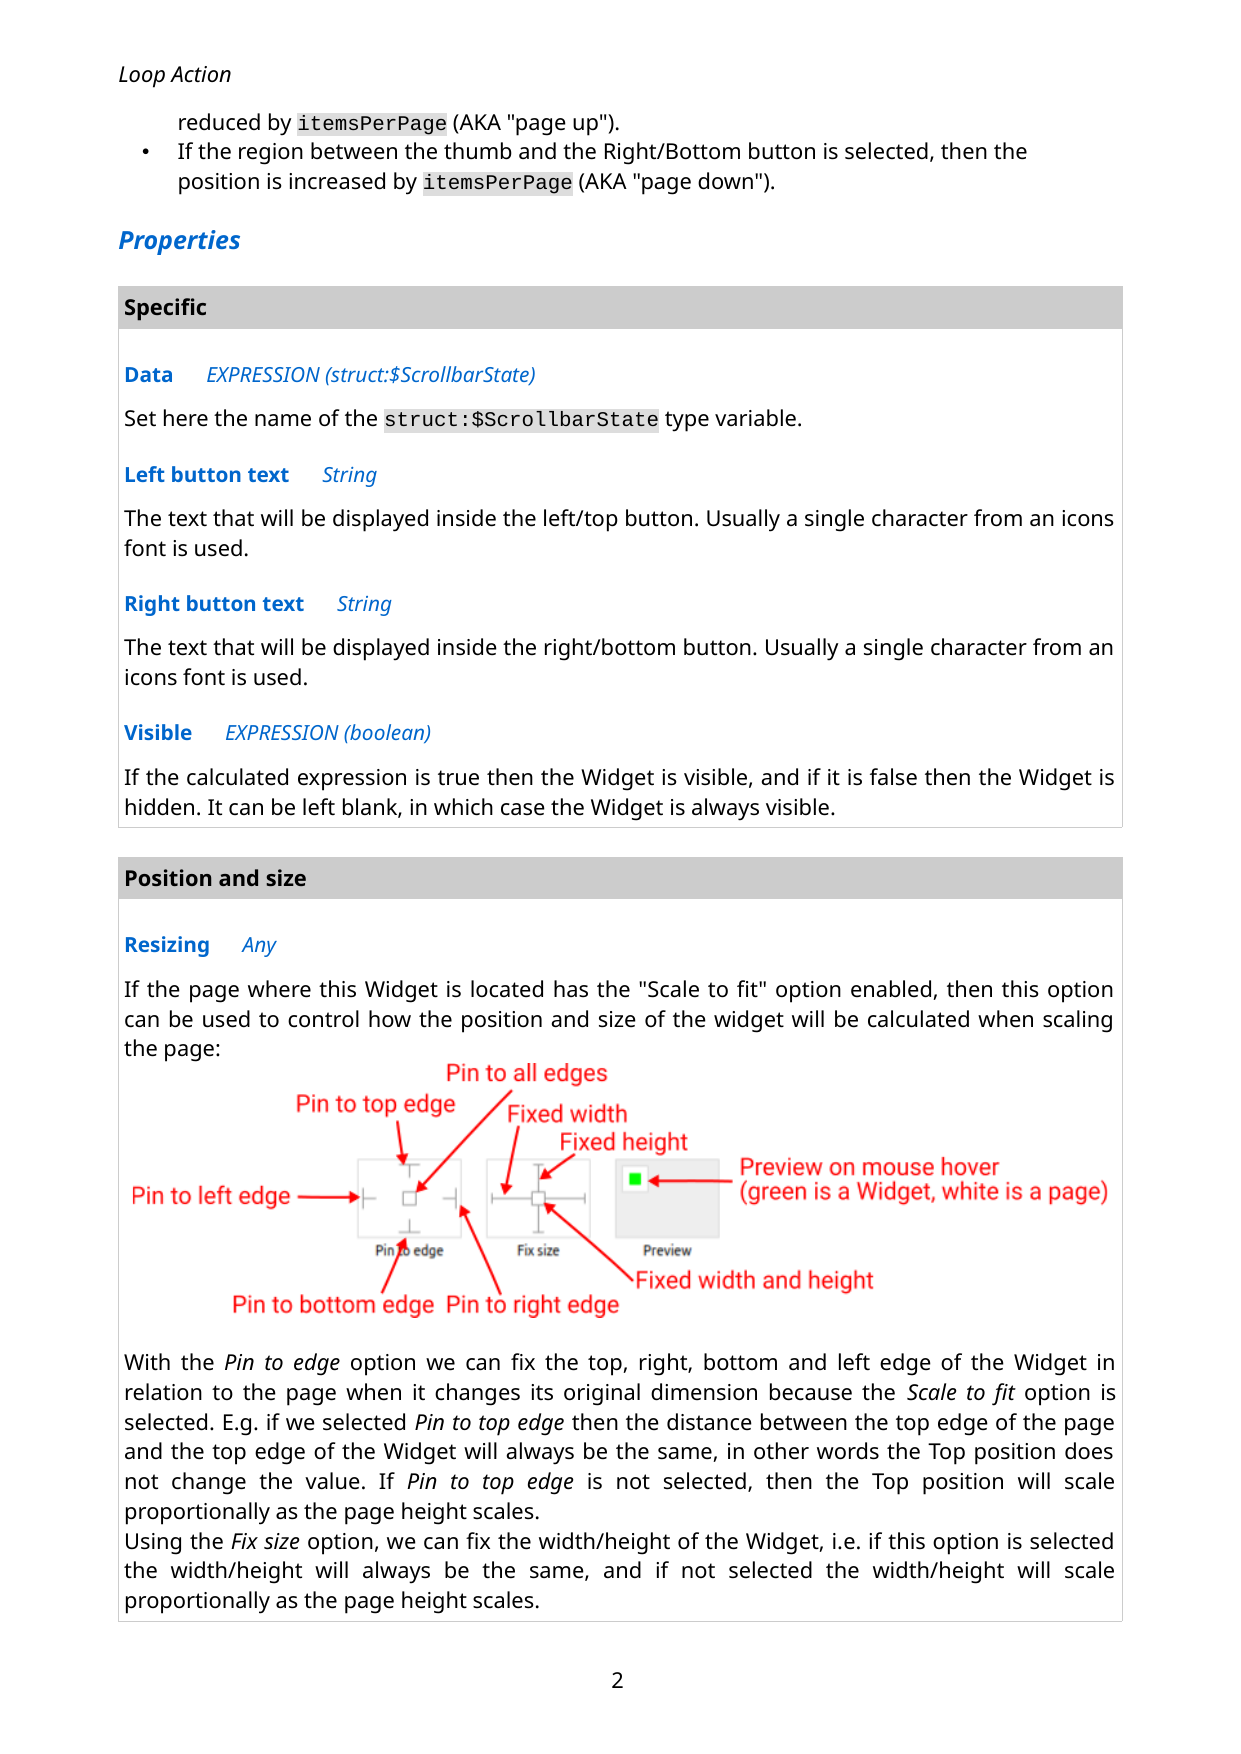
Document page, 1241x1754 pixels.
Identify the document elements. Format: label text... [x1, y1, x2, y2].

table_header Specific [119, 287, 1122, 328]
list reduced by itemsPerPage (AKA "page up"). [142, 107, 1110, 136]
table_header Position and size [119, 858, 1122, 898]
table_cell Resizing Any If the page where this Widget is located has the "Scale to fit" option enabled, then this option can be used to control how the position and size of the widget will be calculated when scaling the page: With the Pin to edge option we can fix the top, right, bottom and left edge of the Widget in relation to the page when it changes its original dimension because the Scale to fit option is selected. E.g. if we selected Pin to top edge then the distance between the top edge of the page and the top edge of the Widget will always be the same, in other words the Top position does not change the value. If Pin to top edge is not selected, then the Top position will scale proportionally as the page height scales. Using the Fix size option, we can fix the width/height of the Widget, i.e. if this option is selected the width/height will always be the same, and if not selected the width/height will scale proportionally as the page height scales. [119, 899, 1122, 1621]
subtitle Properties [118, 222, 1122, 257]
table_cell Data EXPRESSION (struct:$ScrollbarState) Set here the name of the struct:$ScrollbarState type variable. Left button text String The text that will be displayed inside the left/top button. Usually a single character from an icons font is used. Right button text String The text that will be displayed inside the right/bottom button. Usually a single character from an icons font is used. Visible EXPRESSION (boolean) If the calculated expression is true then the Widget is visible, and if it is false then the Widget is hidden. It can be left blank, in which case the Widget is always visible. [119, 329, 1122, 827]
list If the region between the thumb and the Right/Bottom button is selected, then the position is increased by itemsPerPage (AKA "page down"). [142, 136, 1110, 196]
picture [132, 1063, 1108, 1318]
